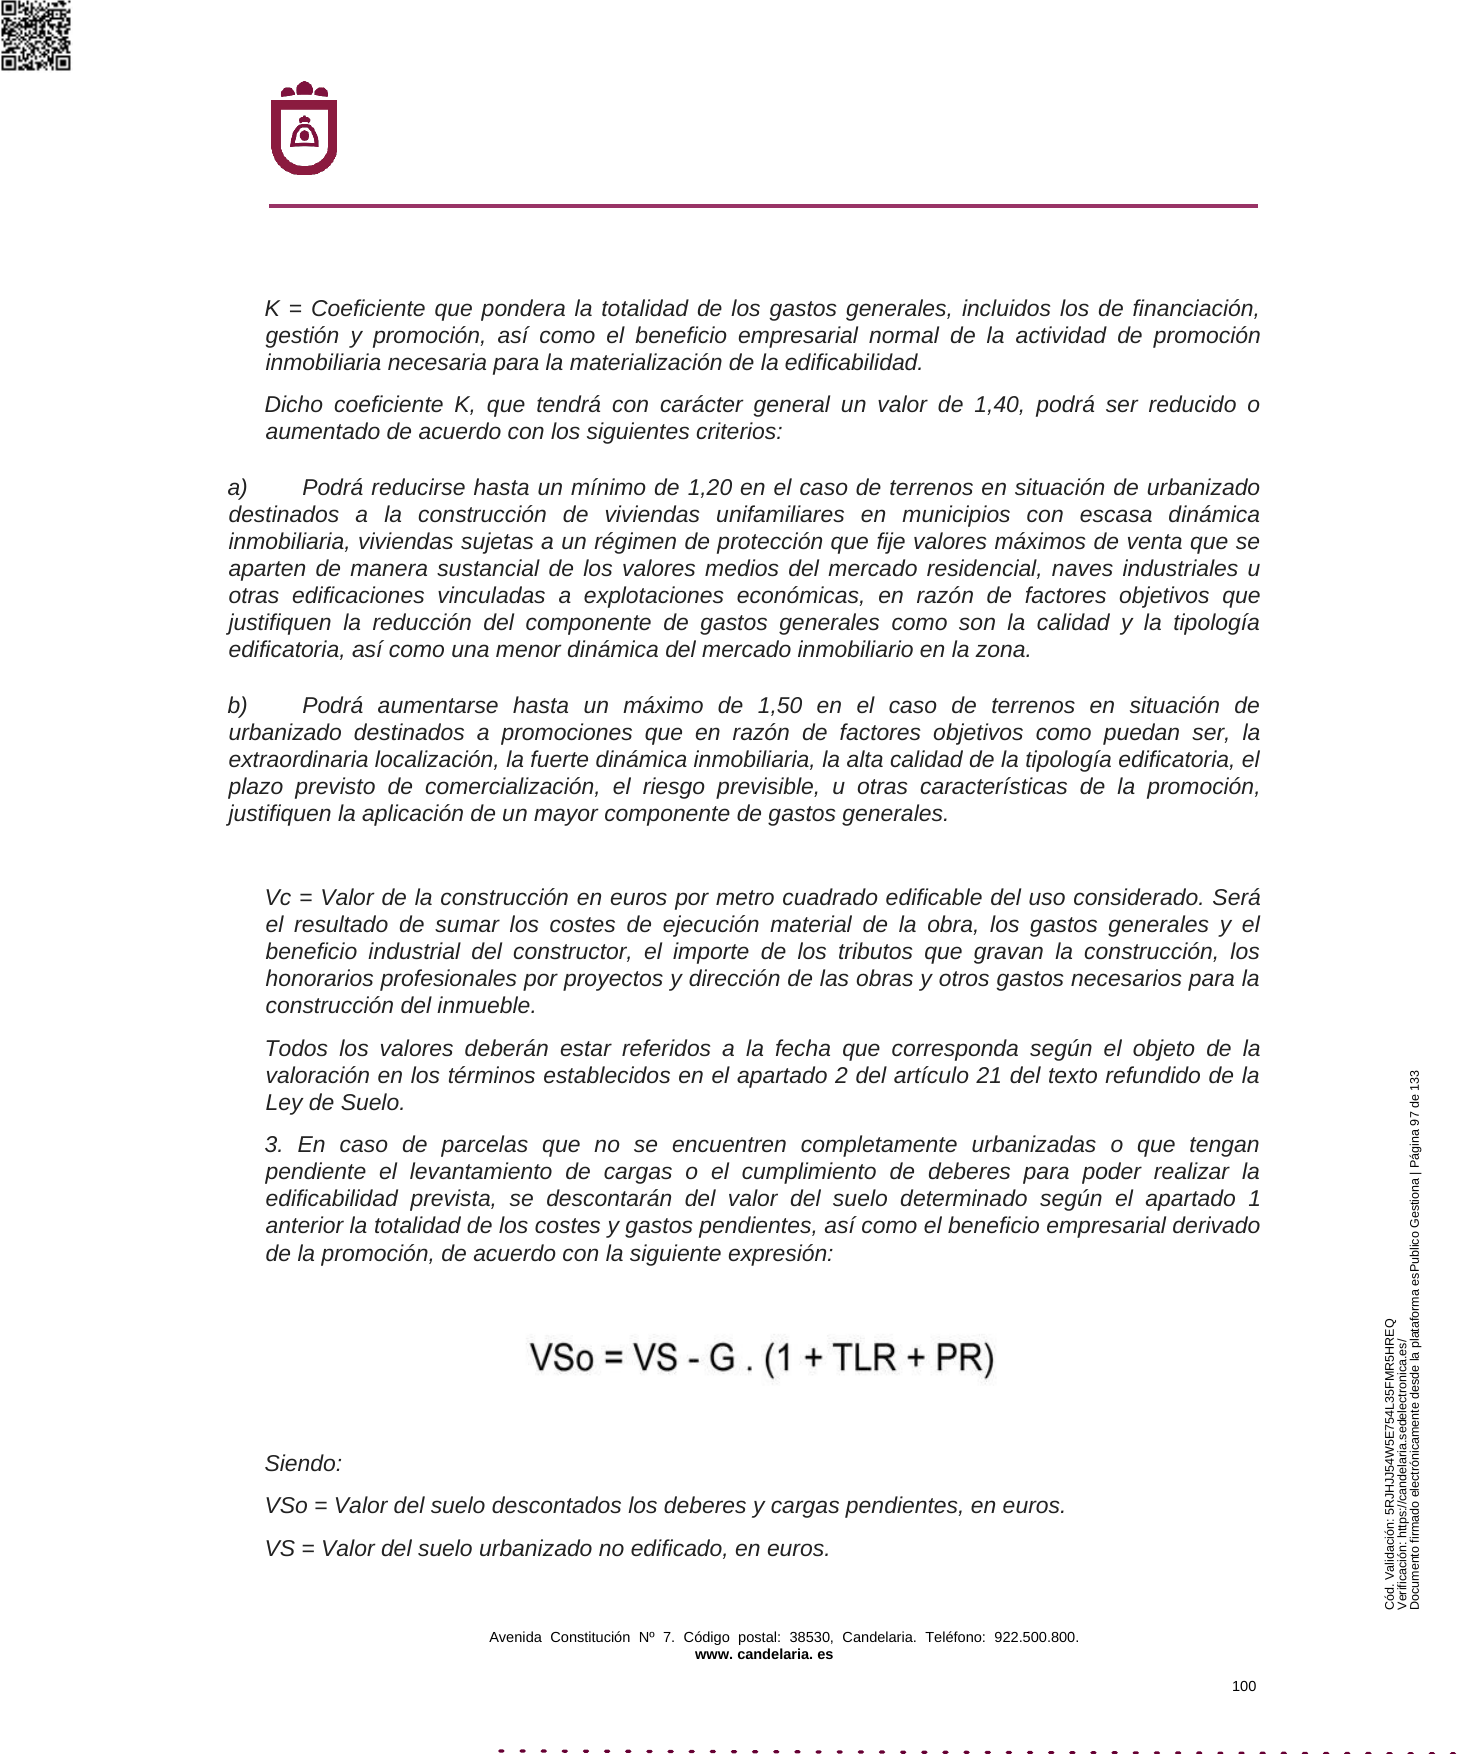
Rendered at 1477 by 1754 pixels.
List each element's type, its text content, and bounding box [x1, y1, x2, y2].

text Dicho coeficiente K, que tendrá con carácter general un valor de 1,40, podrá ser reducido o aumentado de acuerdo con los siguientes criterios: [264, 391, 1263, 444]
text VS = Valor del suelo urbanizado no edificado, en euros. [264, 1535, 1263, 1561]
text Todos los valores deberán estar referidos a la fecha que corresponda según el objeto de la valoración en los términos establecidos en el apartado 2 del artículo 21 del texto refundido de la Ley de Suelo. [264, 1034, 1263, 1115]
list Podrá aumentarse hasta un máximo de 1,50 en el caso de terrenos en situación de urbanizado destinados a promociones que en razón de factores objetivos como puedan ser, la extraordinaria localización, la fuerte dinámica inmobiliaria, la alta calidad de la tipología edificatoria, el plazo previsto de comercialización, el riesgo previsible, u otras características de la promoción, justifiquen la aplicación de un mayor componente de gastos generales. [227, 692, 1263, 826]
text K = Coeficiente que pondera la totalidad de los gastos generales, incluidos los de financiación, gestión y promoción, así como el beneficio empresarial normal de la actividad de promoción inmobiliaria necesaria para la materialización de la edificabilidad. [264, 294, 1263, 375]
text Siendo: [264, 1450, 1263, 1476]
text 3. En caso de parcelas que no se encuentren completamente urbanizadas o que tengan pendiente el levantamiento de cargas o el cumplimiento de deberes para poder realizar la edificabilidad prevista, se descontarán del valor del suelo determinado según el apartado 1 anterior la totalidad de los costes y gastos pendientes, así como el beneficio empresarial derivado de la promoción, de acuerdo con la siguiente expresión: [264, 1131, 1263, 1266]
text VSo = Valor del suelo descontados los deberes y cargas pendientes, en euros. [264, 1492, 1263, 1518]
text Vc = Valor de la construcción en euros por metro cuadrado edificable del uso considerado. Será el resultado de sumar los costes de ejecución material de la obra, los gastos generales y el beneficio industrial del constructor, el importe de los tributos que gravan la construcción, los honorarios profesionales por proyectos y dirección de las obras y otros gastos necesarios para la construcción del inmueble. [264, 884, 1263, 1018]
list Podrá reducirse hasta un mínimo de 1,20 en el caso de terrenos en situación de urbanizado destinados a la construcción de viviendas unifamiliares en municipios con escasa dinámica inmobiliaria, viviendas sujetas a un régimen de protección que fije valores máximos de venta que se aparten de manera sustancial de los valores medios del mercado residencial, naves industriales u otras edificaciones vinculadas a explotaciones económicas, en razón de factores objetivos que justifiquen la reducción del componente de gastos generales como son la calidad y la tipología edificatoria, así como una menor dinámica del mercado inmobiliario en la zona. [227, 474, 1263, 662]
